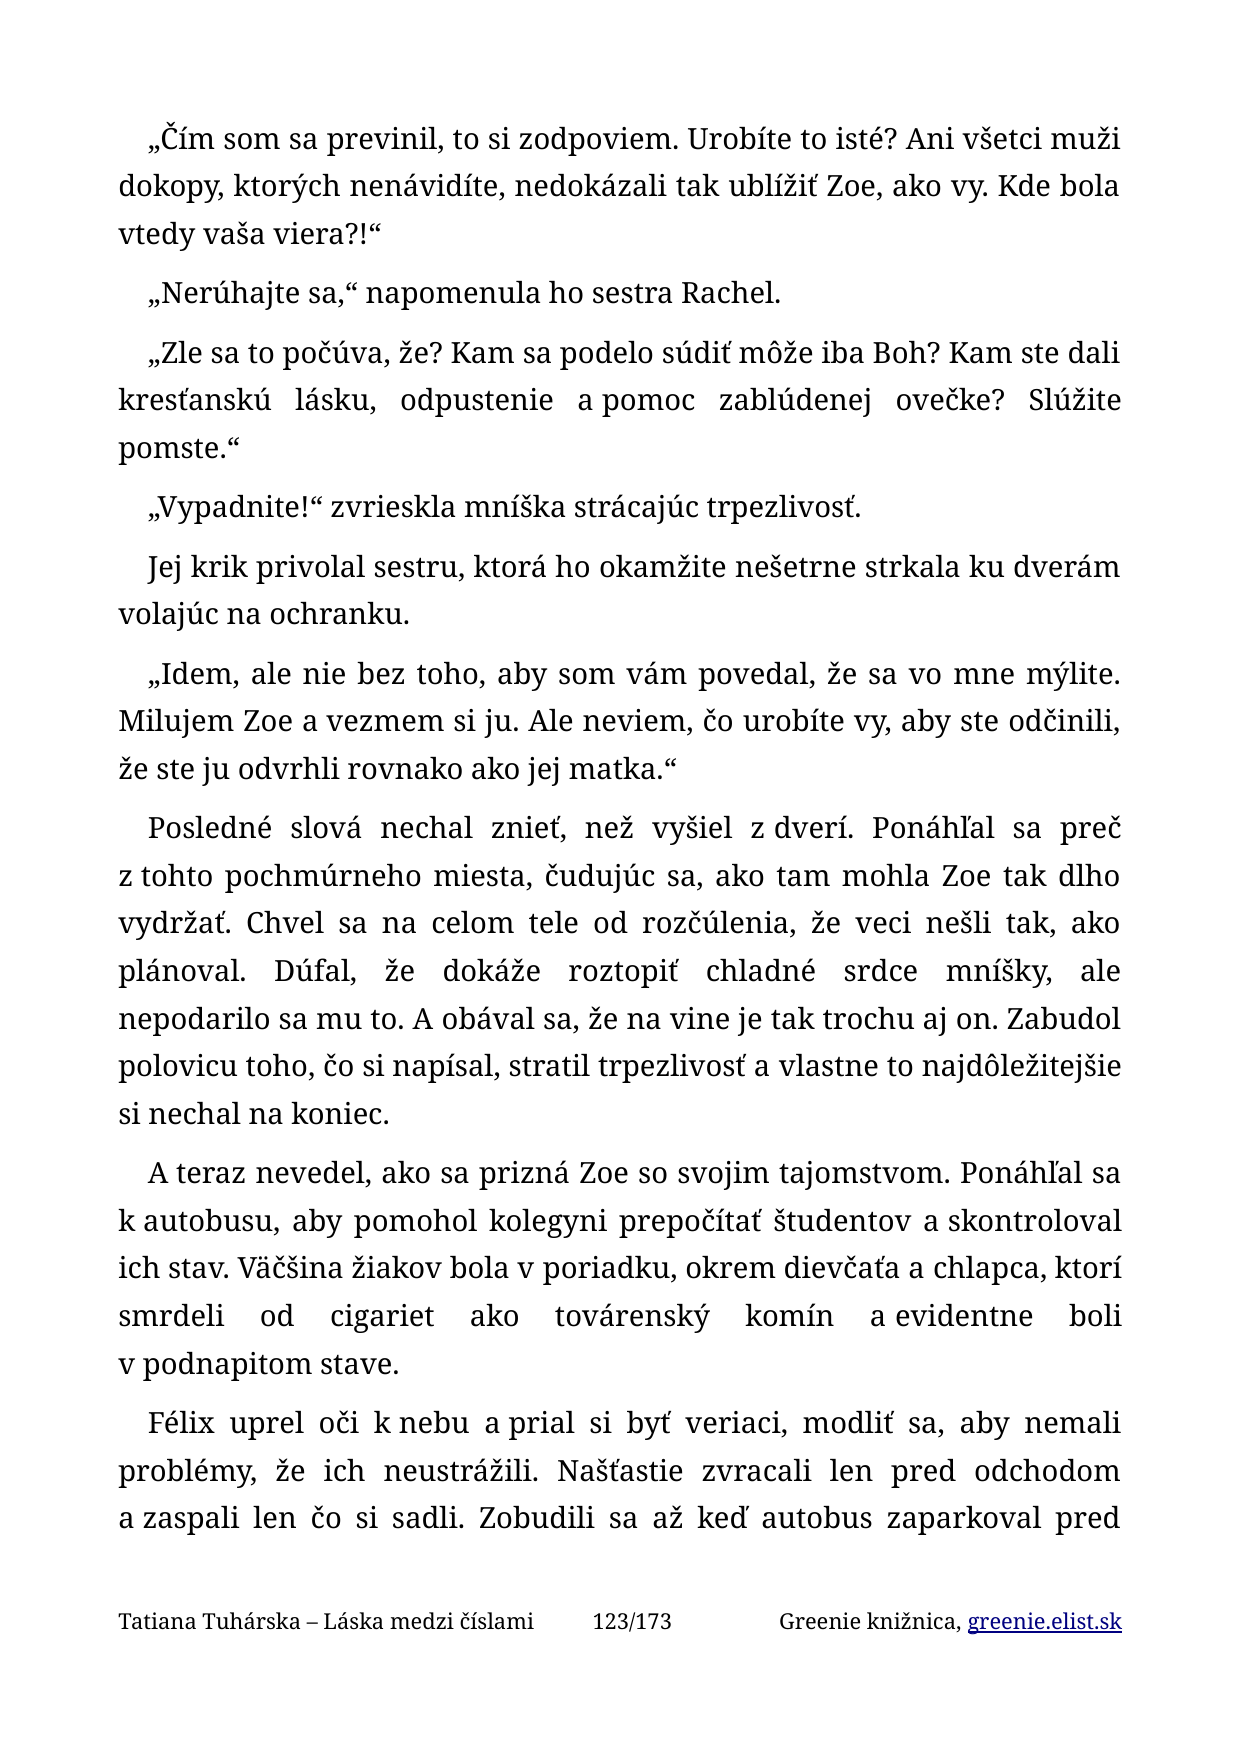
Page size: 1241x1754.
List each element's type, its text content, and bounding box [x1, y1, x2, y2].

text Félix uprel oči k nebu a prial si byť veriaci, modliť sa, aby nemali problémy, že ich neustrážili. Našťastie zvracali len pred odchodom a zaspali len čo si sadli. Zobudili sa až keď autobus zaparkoval pred [118, 1402, 1122, 1537]
text „Nerúhajte sa,“ napomenula ho sestra Rachel. [118, 273, 1122, 312]
text „Idem, ale nie bez toho, aby som vám povedal, že sa vo mne mýlite. Milujem Zoe a vezmem si ju. Ale neviem, čo urobíte vy, aby ste odčinili, že ste ju odvrhli rovnako ako jej matka.“ [118, 653, 1122, 788]
text „Zle sa to počúva, že? Kam sa podelo súdiť môže iba Boh? Kam ste dali kresťanskú lásku, odpustenie a pomoc zablúdenej ovečke? Slúžite pomste.“ [118, 332, 1122, 467]
text A teraz nevedel, ako sa prizná Zoe so svojim tajomstvom. Ponáhľal sa k autobusu, aby pomohol kolegyni prepočítať študentov a skontroloval ich stav. Väčšina žiakov bola v poriadku, okrem dievčaťa a chlapca, ktorí smrdeli od cigariet ako továrenský komín a evidentne boli v podnapitom stave. [118, 1153, 1122, 1383]
text „Vypadnite!“ zvrieskla mníška strácajúc trpezlivosť. [118, 487, 1122, 526]
text „Čím som sa previnil, to si zodpoviem. Urobíte to isté? Ani všetci muži dokopy, ktorých nenávidíte, nedokázali tak ublížiť Zoe, ako vy. Kde bola vtedy vaša viera?!“ [118, 118, 1122, 253]
text Posledné slová nechal znieť, než vyšiel z dverí. Ponáhľal sa preč z tohto pochmúrneho miesta, čudujúc sa, ako tam mohla Zoe tak dlho vydržať. Chvel sa na celom tele od rozčúlenia, že veci nešli tak, ako plánoval. Dúfal, že dokáže roztopiť chladné srdce mníšky, ale nepodarilo sa mu to. A obával sa, že na vine je tak trochu aj on. Zabudol polovicu toho, čo si napísal, stratil trpezlivosť a vlastne to najdôležitejšie si nechal na koniec. [118, 808, 1122, 1133]
text Jej krik privolal sestru, ktorá ho okamžite nešetrne strkala ku dverám volajúc na ochranku. [118, 546, 1122, 633]
